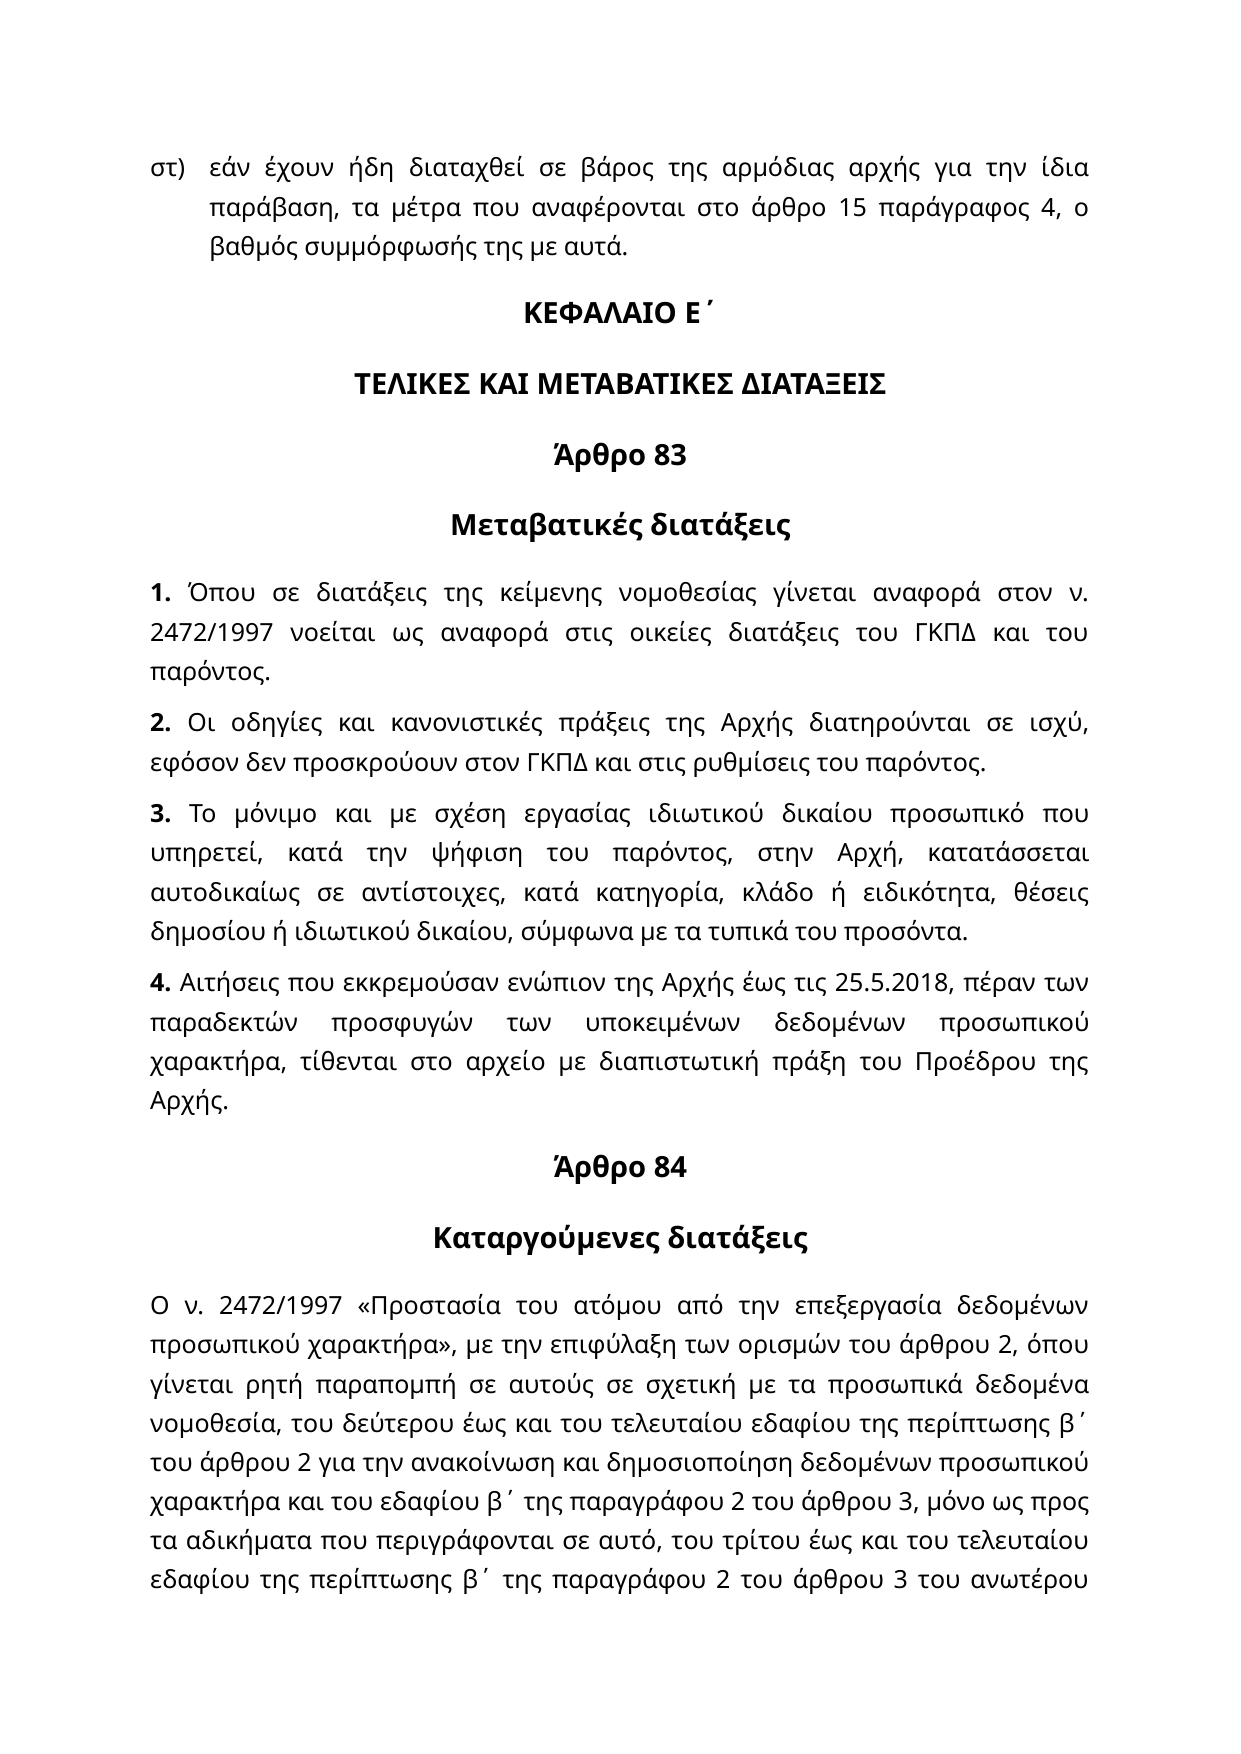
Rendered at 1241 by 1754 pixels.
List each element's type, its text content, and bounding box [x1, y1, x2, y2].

text 2. Οι οδηγίες και κανονιστικές πράξεις της Αρχής διατηρούνται σε ισχύ, εφόσον δεν προσκρούουν στον ΓΚΠΔ και στις ρυθμίσεις του παρόντος. [150, 705, 1090, 778]
subtitle Καταργούμενες διατάξεις [150, 1217, 1090, 1257]
text 3. Το μόνιμο και με σχέση εργασίας ιδιωτικού δικαίου προσωπικό που υπηρετεί, κατά την ψήφιση του παρόντος, στην Αρχή, κατατάσσεται αυτοδικαίως σε αντίστοιχες, κατά κατηγορία, κλάδο ή ειδικότητα, θέσεις δημοσίου ή ιδιωτικού δικαίου, σύμφωνα με τα τυπικά του προσόντα. [150, 796, 1090, 947]
subtitle ΤΕΛΙΚΕΣ ΚΑΙ ΜΕΤΑΒΑΤΙΚΕΣ ΔΙΑΤΑΞΕΙΣ [150, 363, 1090, 403]
text 4. Αιτήσεις που εκκρεμούσαν ενώπιον της Αρχής έως τις 25.5.2018, πέραν των παραδεκτών προσφυγών των υποκειμένων δεδομένων προσωπικού χαρακτήρα, τίθενται στο αρχείο με διαπιστωτική πράξη του Προέδρου της Αρχής. [150, 965, 1090, 1117]
text Ο ν. 2472/1997 «Προστασία του ατόμου από την επεξεργασία δεδομένων προσωπικού χαρακτήρα», με την επιφύλαξη των ορισμών του άρθρου 2, όπου γίνεται ρητή παραπομπή σε αυτούς σε σχετική με τα προσωπικά δεδομένα νομοθεσία, του δεύτερου έως και του τελευταίου εδαφίου της περίπτωσης β΄ του άρθρου 2 για την ανακοίνωση και δημοσιοποίηση δεδομένων προσωπικού χαρακτήρα και του εδαφίου β΄ της παραγράφου 2 του άρθρου 3, μόνο ως προς τα αδικήματα που περιγράφονται σε αυτό, του τρίτου έως και του τελευταίου εδαφίου της περίπτωσης β΄ της παραγράφου 2 του άρθρου 3 του ανωτέρου [150, 1288, 1090, 1596]
text 1. Όπου σε διατάξεις της κείμενης νομοθεσίας γίνεται αναφορά στον ν. 2472/1997 νοείται ως αναφορά στις οικείες διατάξεις του ΓΚΠΔ και του παρόντος. [150, 575, 1090, 687]
list στ) εάν έχουν ήδη διαταχθεί σε βάρος της αρμόδιας αρχής για την ίδια παράβαση, τα μέτρα που αναφέρονται στο άρθρο 15 παράγραφος 4, ο βαθμός συμμόρφωσής της με αυτά. [150, 150, 1090, 262]
subtitle ΚΕΦΑΛΑΙΟ Ε΄ [150, 292, 1090, 332]
subtitle Μεταβατικές διατάξεις [150, 504, 1090, 544]
subtitle Άρθρο 83 [150, 434, 1090, 473]
subtitle Άρθρο 84 [150, 1147, 1090, 1186]
